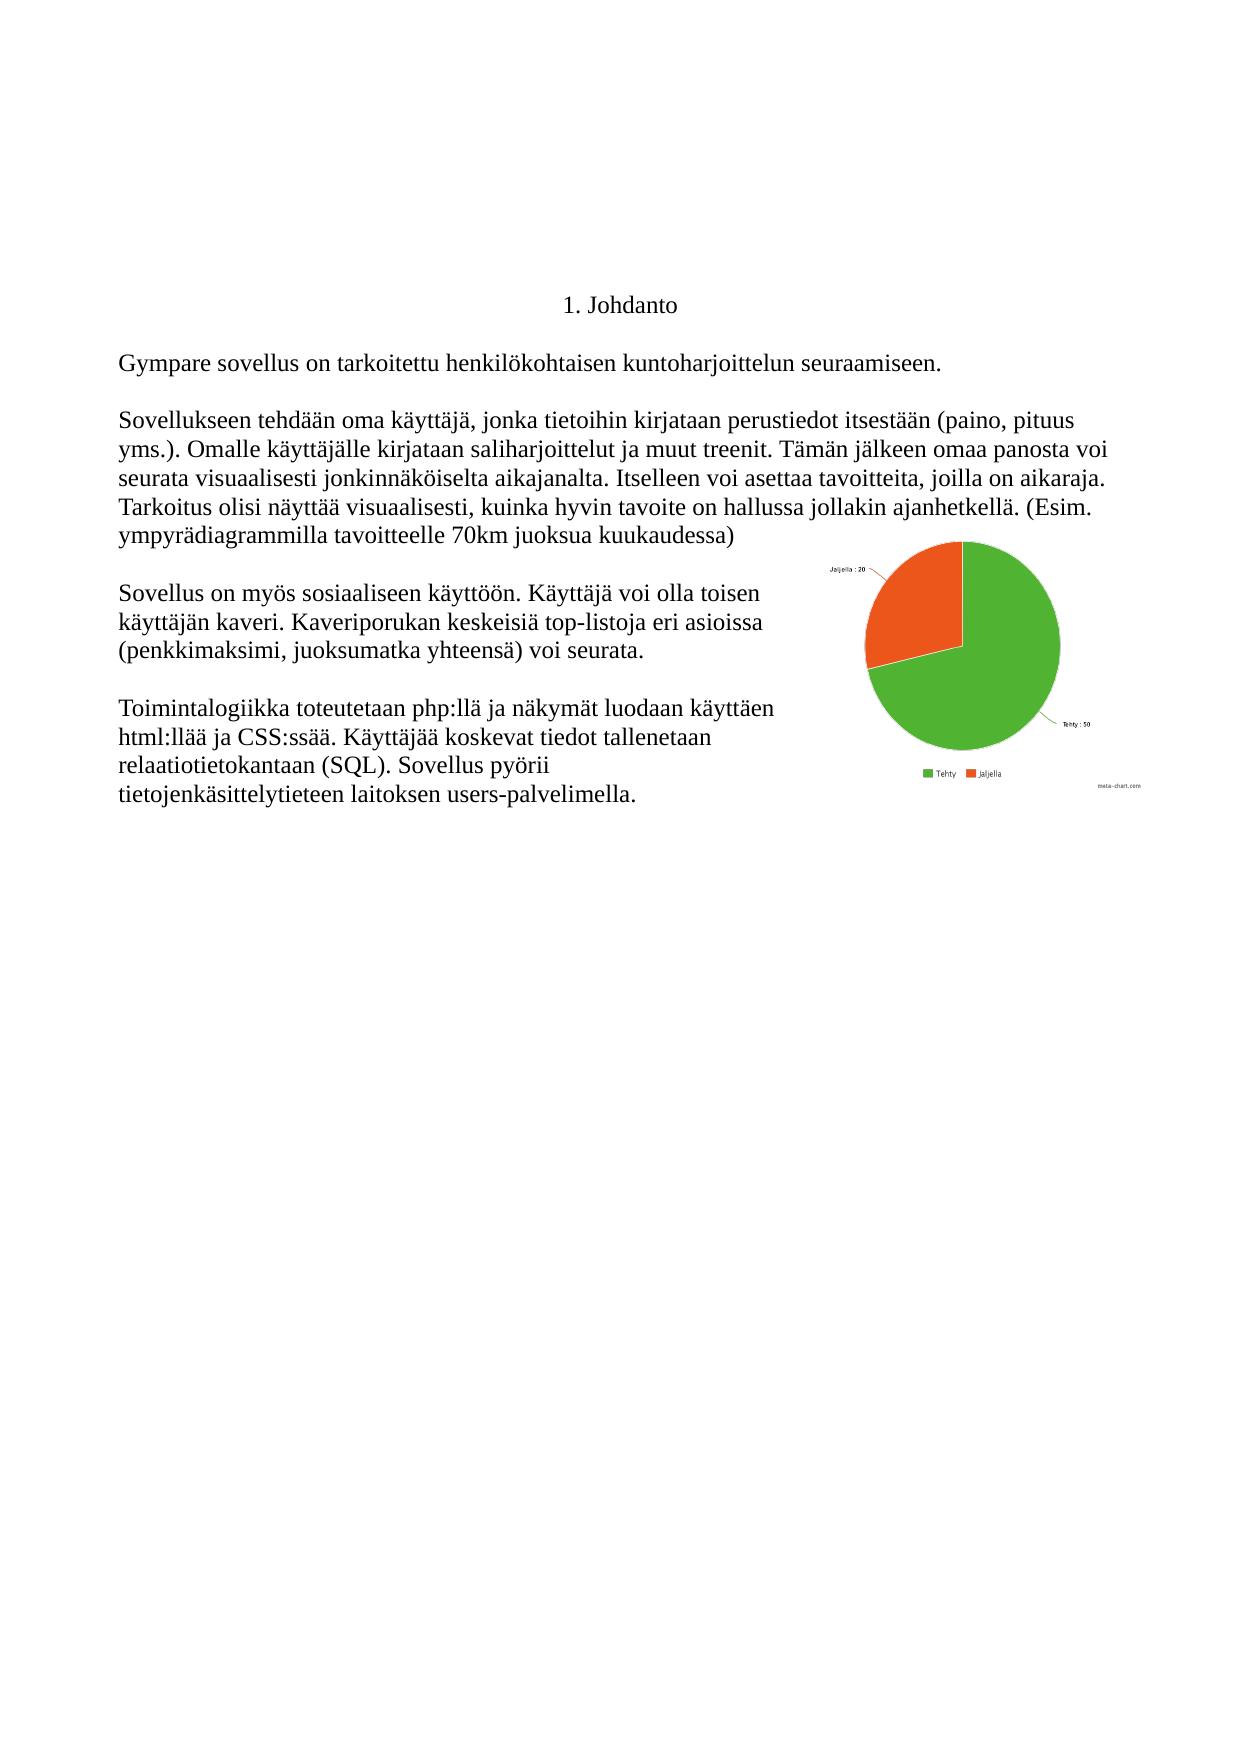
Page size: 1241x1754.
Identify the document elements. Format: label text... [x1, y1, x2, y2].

text Toimintalogiikka toteutetaan php:llä ja näkymät luodaan käyttäen html:llää ja CSS:ssää. Käyttäjää koskevat tiedot tallenetaan relaatiotietokantaan (SQL). Sovellus pyörii tietojenkäsittelytieteen laitoksen users-palvelimella. [118, 693, 1122, 808]
picture [778, 528, 1147, 791]
text 1. Johdanto [118, 291, 1122, 319]
text Sovellukseen tehdään oma käyttäjä, jonka tietoihin kirjataan perustiedot itsestään (paino, pituus yms.). Omalle käyttäjälle kirjataan saliharjoittelut ja muut treenit. Tämän jälkeen omaa panosta voi seurata visuaalisesti jonkinnäköiselta aikajanalta. Itselleen voi asettaa tavoitteita, joilla on aikaraja. Tarkoitus olisi näyttää visuaalisesti, kuinka hyvin tavoite on hallussa jollakin ajanhetkellä. (Esim. ympyrädiagrammilla tavoitteelle 70km juoksua kuukaudessa) [118, 406, 1122, 549]
text Gympare sovellus on tarkoitettu henkilökohtaisen kuntoharjoittelun seuraamiseen. [118, 348, 1122, 377]
text Sovellus on myös sosiaaliseen käyttöön. Käyttäjä voi olla toisen käyttäjän kaveri. Kaveriporukan keskeisiä top-listoja eri asioissa (penkkimaksimi, juoksumatka yhteensä) voi seurata. [118, 578, 778, 664]
